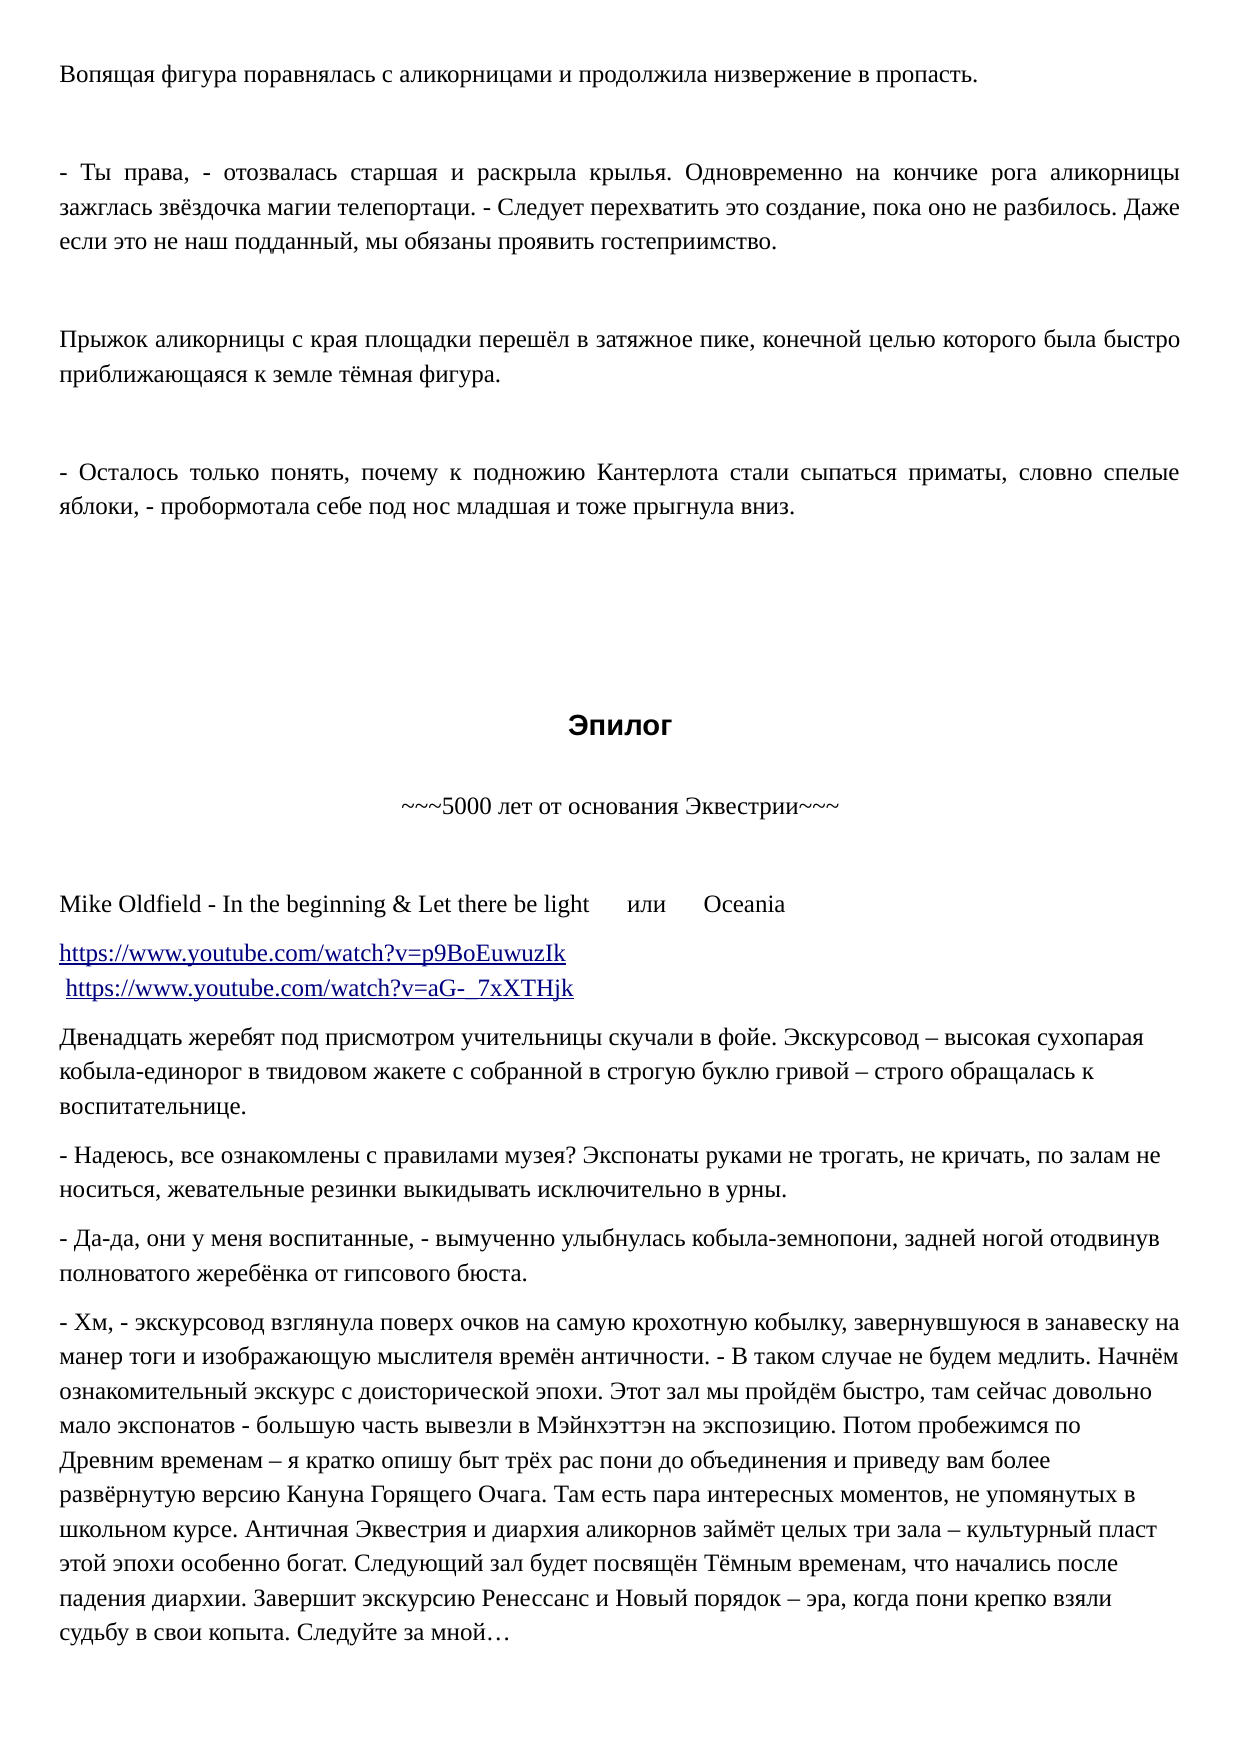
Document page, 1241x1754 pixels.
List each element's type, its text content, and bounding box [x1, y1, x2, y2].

text Прыжок аликорницы с края площадки перешёл в затяжное пике, конечной целью которого была быстро приближающаяся к земле тёмная фигура. [59, 324, 1181, 387]
text - Надеюсь, все ознакомлены с правилами музея? Экспонаты руками не трогать, не кричать, по залам не носиться, жевательные резинки выкидывать исключительно в урны. [59, 1140, 1181, 1203]
text Вопящая фигура поравнялась с аликорницами и продолжила низвержение в пропасть. [59, 59, 1181, 88]
text - Осталось только понять, почему к подножию Кантерлота стали сыпаться приматы, словно спелые яблоки, - пробормотала себе под нос младшая и тоже прыгнула вниз. [59, 457, 1181, 520]
text https://www.youtube.com/watch?v=p9BoEuwuzIk https://www.youtube.com/watch?v=aG-_7xXTHjk [59, 938, 1181, 1001]
text - Хм, - экскурсовод взглянула поверх очков на самую крохотную кобылку, завернувшуюся в занавеску на манер тоги и изображающую мыслителя времён античности. - В таком случае не будем медлить. Начнём ознакомительный экскурс с доисторической эпохи. Этот зал мы пройдём быстро, там сейчас довольно мало экспонатов - большую часть вывезли в Мэйнхэттэн на экспозицию. Потом пробежимся по Древним временам – я кратко опишу быт трёх рас пони до объединения и приведу вам более развёрнутую версию Кануна Горящего Очага. Там есть пара интересных моментов, не упомянутых в школьном курсе. Античная Эквестрия и диархия аликорнов займёт целых три зала – культурный пласт этой эпохи особенно богат. Следующий зал будет посвящён Тёмным временам, что начались после падения диархии. Завершит экскурсию Ренессанс и Новый порядок – эра, когда пони крепко взяли судьбу в свои копыта. Следуйте за мной… [59, 1307, 1181, 1646]
text - Ты права, - отозвалась старшая и раскрыла крылья. Одновременно на кончике рога аликорницы зажглась звёздочка магии телепортаци. - Следует перехватить это создание, пока оно не разбилось. Даже еcли это не наш подданный, мы обязаны проявить гостеприимство. [59, 157, 1181, 255]
text - Да-да, они у меня воспитанные, - вымученно улыбнулась кобыла-земнопони, задней ногой отодвинув полноватого жеребёнка от гипсового бюста. [59, 1223, 1181, 1287]
text ~~~5000 лет от основания Эквестрии~~~ [59, 791, 1181, 820]
text Mike Oldfield - In the beginning & Let there be light или Oceania [59, 889, 1181, 918]
subtitle Эпилог [59, 708, 1181, 742]
text Двенадцать жеребят под присмотром учительницы скучали в фойе. Экскурсовод – высокая сухопарая кобыла-единорог в твидовом жакете c собранной в строгую буклю гривой – строго обращалась к воспитательнице. [59, 1022, 1181, 1119]
